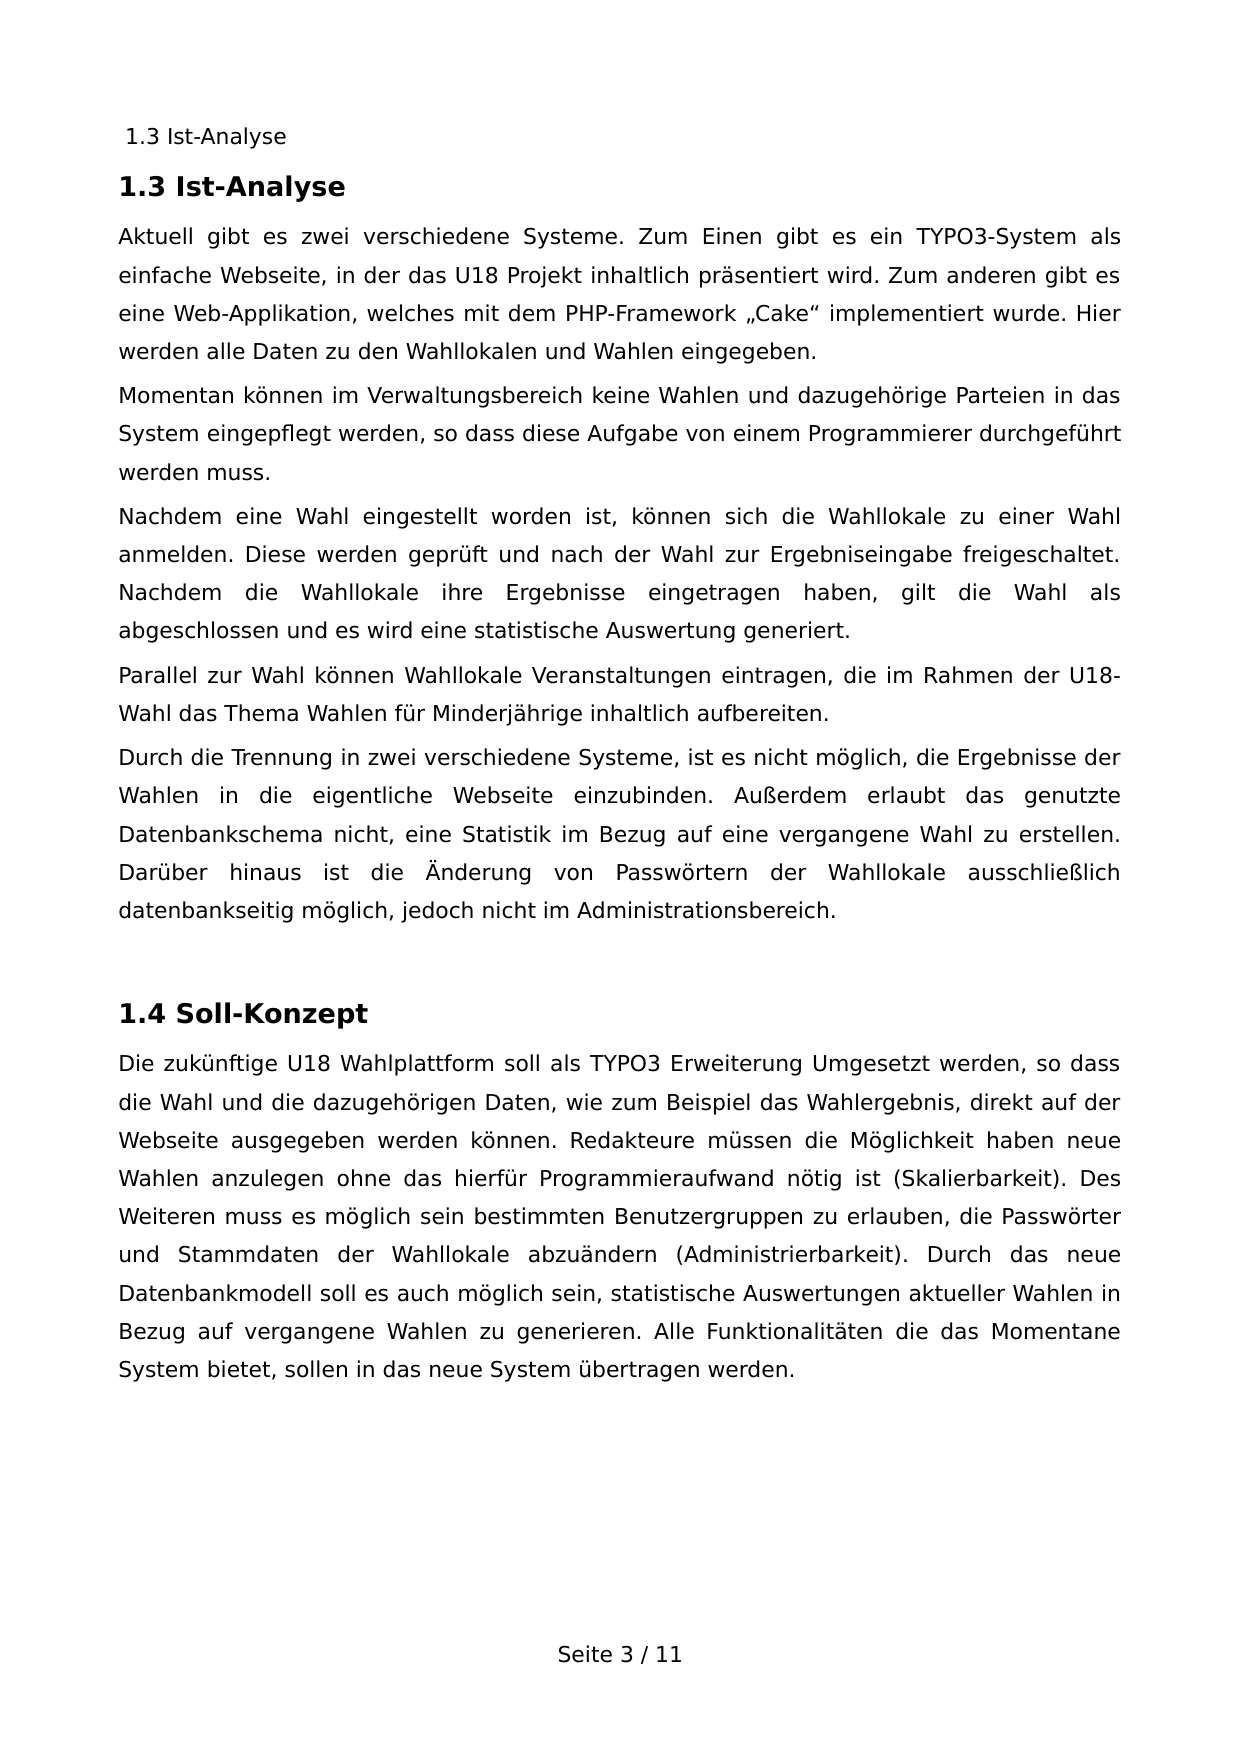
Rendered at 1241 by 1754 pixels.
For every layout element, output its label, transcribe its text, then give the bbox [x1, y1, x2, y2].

text Parallel zur Wahl können Wahllokale Veranstaltungen eintragen, die im Rahmen der U18-Wahl das Thema Wahlen für Minderjährige inhaltlich aufbereiten. [118, 663, 1122, 727]
text Nachdem eine Wahl eingestellt worden ist, können sich die Wahllokale zu einer Wahl anmelden. Diese werden geprüft und nach der Wahl zur Ergebniseingabe freigeschaltet. Nachdem die Wahllokale ihre Ergebnisse eingetragen haben, gilt die Wahl als abgeschlossen und es wird eine statistische Auswertung generiert. [118, 504, 1122, 644]
subtitle 1.4 Soll-Konzept [118, 998, 1122, 1030]
text Durch die Trennung in zwei verschiedene Systeme, ist es nicht möglich, die Ergebnisse der Wahlen in die eigentliche Webseite einzubinden. Außerdem erlaubt das genutzte Datenbankschema nicht, eine Statistik im Bezug auf eine vergangene Wahl zu erstellen. Darüber hinaus ist die Änderung von Passwörtern der Wahllokale ausschließlich datenbankseitig möglich, jedoch nicht im Administrationsbereich. [118, 745, 1122, 924]
text Aktuell gibt es zwei verschiedene Systeme. Zum Einen gibt es ein TYPO3-System als einfache Webseite, in der das U18 Projekt inhaltlich präsentiert wird. Zum anderen gibt es eine Web-Applikation, welches mit dem PHP-Framework „Cake“ implementiert wurde. Hier werden alle Daten zu den Wahllokalen und Wahlen eingegeben. [118, 224, 1122, 365]
text Die zukünftige U18 Wahlplattform soll als TYPO3 Erweiterung Umgesetzt werden, so dass die Wahl und die dazugehörigen Daten, wie zum Beispiel das Wahlergebnis, direkt auf der Webseite ausgegeben werden können. Redakteure müssen die Möglichkeit haben neue Wahlen anzulegen ohne das hierfür Programmieraufwand nötig ist (Skalierbarkeit). Des Weiteren muss es möglich sein bestimmten Benutzergruppen zu erlauben, die Passwörter und Stammdaten der Wahllokale abzuändern (Administrierbarkeit). Durch das neue Datenbankmodell soll es auch möglich sein, statistische Auswertungen aktueller Wahlen in Bezug auf vergangene Wahlen zu generieren. Alle Funktionalitäten die das Momentane System bietet, sollen in das neue System übertragen werden. [118, 1051, 1122, 1383]
text 1.3 Ist-Analyse [118, 171, 1122, 203]
text Momentan können im Verwaltungsbereich keine Wahlen und dazugehörige Parteien in das System eingepflegt werden, so dass diese Aufgabe von einem Programmierer durchgeführt werden muss. [118, 383, 1122, 485]
